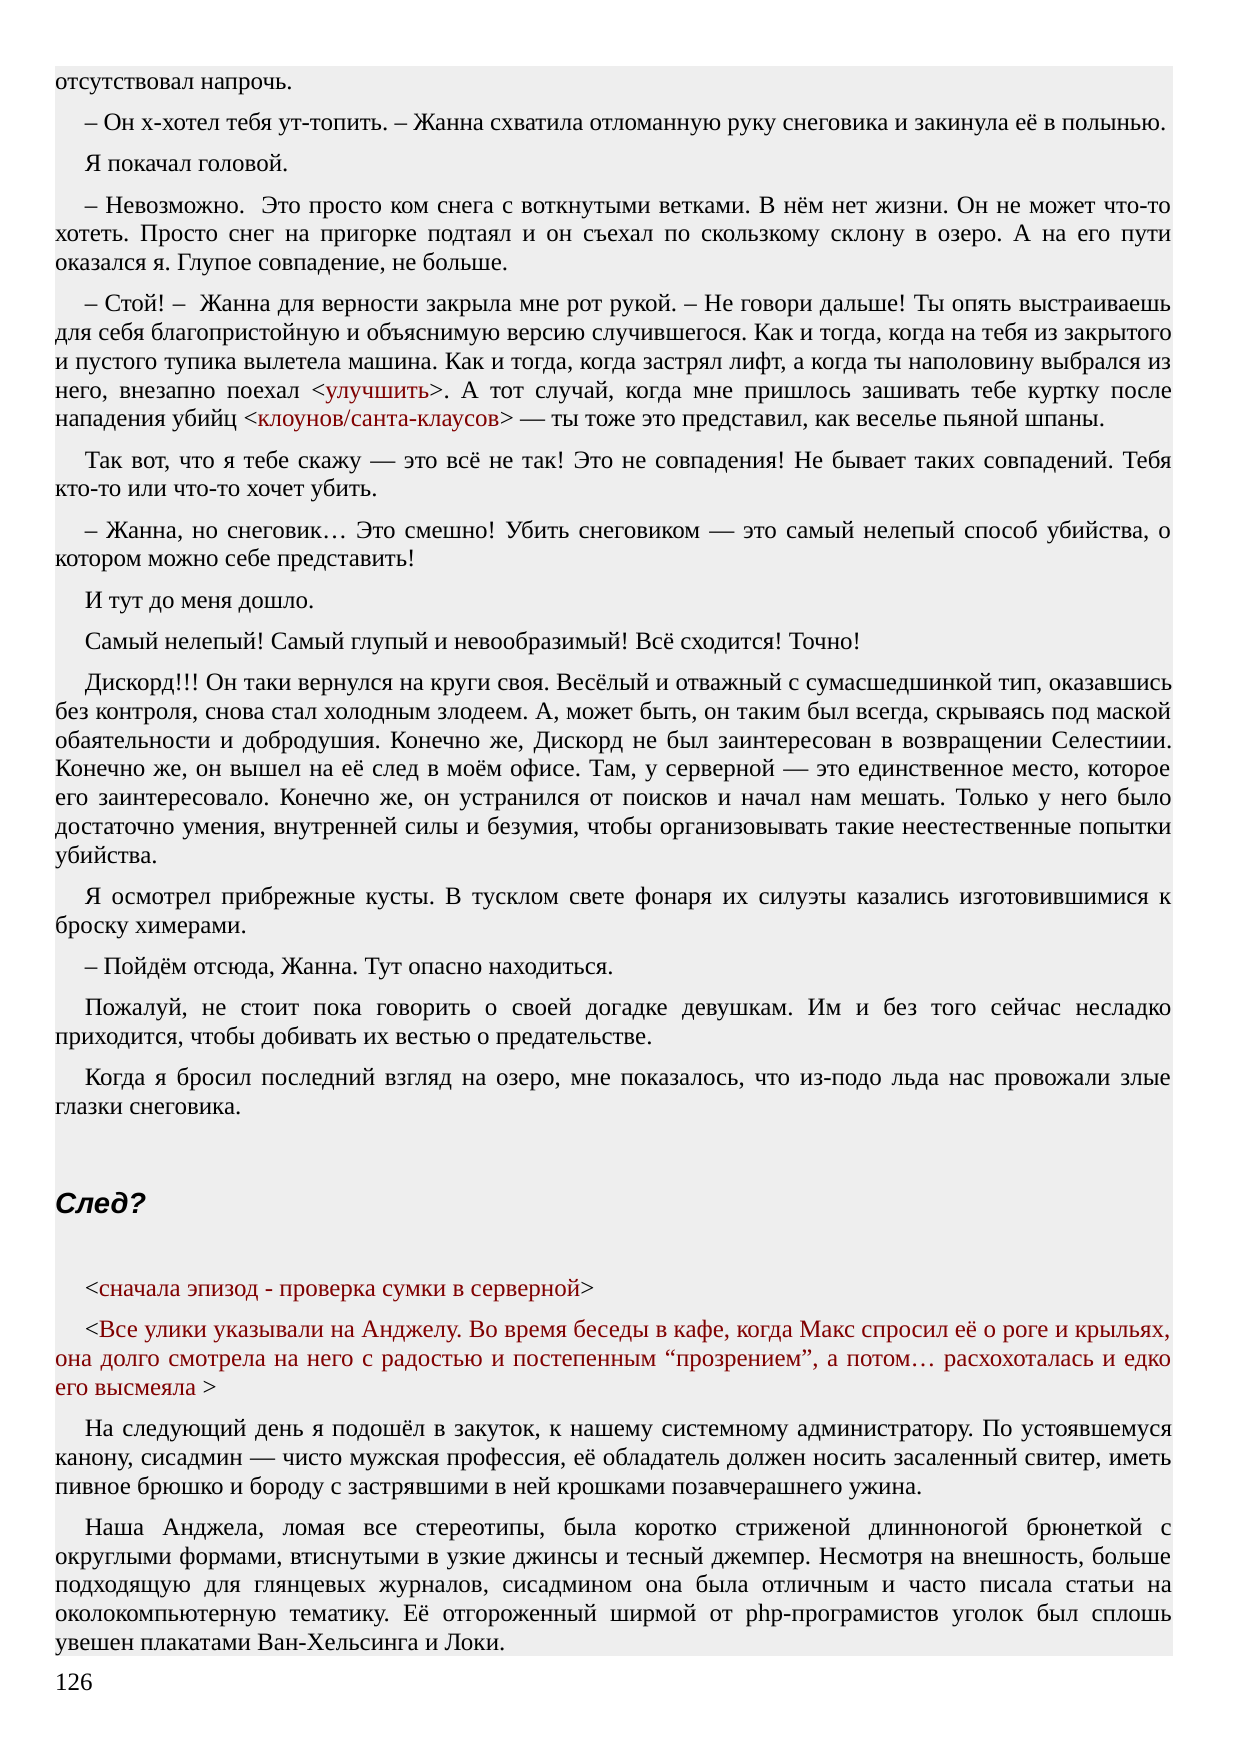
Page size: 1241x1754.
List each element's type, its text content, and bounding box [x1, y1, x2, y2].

subtitle След? [55, 1186, 1173, 1219]
text Когда я бросил последний взгляд на озеро, мне показалось, что из-подо льда нас провожали злые глазки снеговика. [55, 1062, 1173, 1120]
text Самый нелепый! Самый глупый и невообразимый! Всё сходится! Точно! [55, 626, 1173, 655]
text Я осмотрел прибрежные кусты. В тусклом свете фонаря их силуэты казались изготовившимися к броску химерами. [55, 881, 1173, 938]
text На следующий день я подошёл в закуток, к нашему системному администратору. По устоявшемуся канону, сисадмин — чисто мужская профессия, её обладатель должен носить засаленный свитер, иметь пивное брюшко и бороду с застрявшими в ней крошками позавчерашнего ужина. [55, 1413, 1173, 1499]
text <Все улики указывали на Анджелу. Во время беседы в кафе, когда Макс спросил её о роге и крыльях, она долго смотрела на него с радостью и постепенным “прозрением”, а потом… расхохоталась и едко его высмеяла > [55, 1314, 1173, 1401]
text – Стой! – Жанна для верности закрыла мне рот рукой. – Не говори дальше! Ты опять выстраиваешь для себя благопристойную и объяснимую версию случившегося. Как и тогда, когда на тебя из закрытого и пустого тупика вылетела машина. Как и тогда, когда застрял лифт, а когда ты наполовину выбрался из него, внезапно поехал <улучшить>. А тот случай, когда мне пришлось зашивать тебе куртку после нападения убийц <клоунов/санта-клаусов> — ты тоже это представил, как веселье пьяной шпаны. [55, 288, 1173, 432]
text Наша Анджела, ломая все стереотипы, была коротко стриженой длинноногой брюнеткой с округлыми формами, втиснутыми в узкие джинсы и тесный джемпер. Несмотря на внешность, больше подходящую для глянцевых журналов, сисадмином она была отличным и часто писала статьи на околокомпьютерную тематику. Её отгороженный ширмой от php-програмистов уголок был сплошь увешен плакатами Ван-Хельсинга и Локи. [55, 1512, 1173, 1656]
text Пожалуй, не стоит пока говорить о своей догадке девушкам. Им и без того сейчас несладко приходится, чтобы добивать их вестью о предательстве. [55, 992, 1173, 1050]
text – Жанна, но снеговик… Это смешно! Убить снеговиком — это самый нелепый способ убийства, о котором можно себе представить! [55, 515, 1173, 572]
text – Невозможно. Это просто ком снега с воткнутыми ветками. В нём нет жизни. Он не может что-то хотеть. Просто снег на пригорке подтаял и он съехал по скользкому склону в озеро. А на его пути оказался я. Глупое совпадение, не больше. [55, 190, 1173, 276]
text И тут до меня дошло. [55, 585, 1173, 613]
text Я покачал головой. [55, 148, 1173, 177]
text <сначала эпизод - проверка сумки в серверной> [55, 1273, 1173, 1302]
text Так вот, что я тебе скажу — это всё не так! Это не совпадения! Не бывает таких совпадений. Тебя кто-то или что-то хочет убить. [55, 445, 1173, 502]
text – Он х-хотел тебя ут-топить. – Жанна схватила отломанную руку снеговика и закинула её в полынью. [55, 107, 1173, 136]
text – Пойдём отсюда, Жанна. Тут опасно находиться. [55, 951, 1173, 980]
text Дискорд!!! Он таки вернулся на круги своя. Весёлый и отважный с сумасшедшинкой тип, оказавшись без контроля, снова стал холодным злодеем. А, может быть, он таким был всегда, скрываясь под маской обаятельности и добродушия. Конечно же, Дискорд не был заинтересован в возвращении Селестиии. Конечно же, он вышел на её след в моём офисе. Там, у серверной — это единственное место, которое его заинтересовало. Конечно же, он устранился от поисков и начал нам мешать. Только у него было достаточно умения, внутренней силы и безумия, чтобы организовывать такие неестественные попытки убийства. [55, 667, 1173, 868]
text отсутствовал напрочь. [55, 66, 1173, 95]
